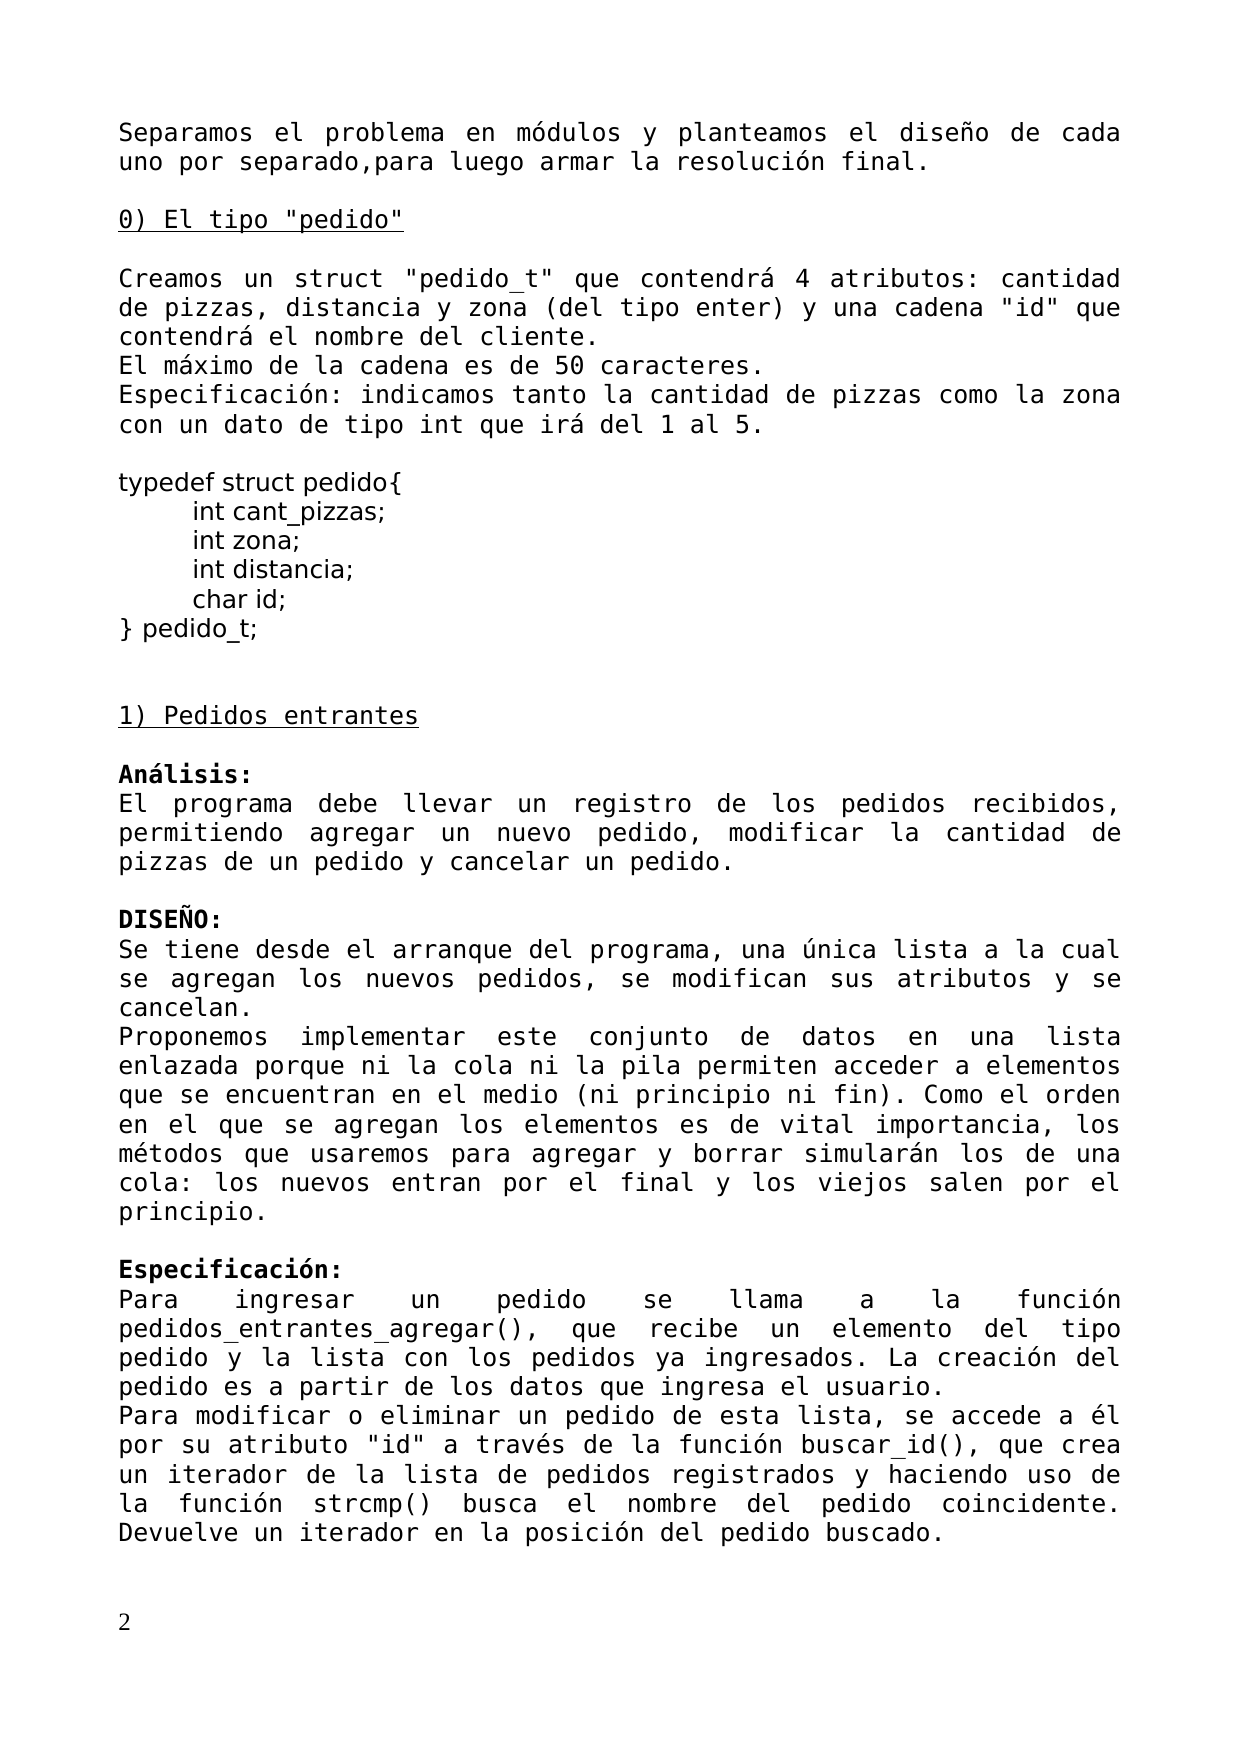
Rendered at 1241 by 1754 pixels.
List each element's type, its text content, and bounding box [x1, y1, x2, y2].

text Para ingresar un pedido se llama a la función pedidos_entrantes_agregar(), que recibe un elemento del tipo pedido y la lista con los pedidos ya ingresados. La creación del pedido es a partir de los datos que ingresa el usuario. [118, 1285, 1122, 1401]
text char id; [118, 585, 1122, 614]
text Especificación: [118, 1256, 1122, 1285]
text Creamos un struct "pedido_t" que contendrá 4 atributos: cantidad de pizzas, distancia y zona (del tipo enter) y una cadena "id" que contendrá el nombre del cliente. [118, 264, 1122, 351]
text Se tiene desde el arranque del programa, una única lista a la cual se agregan los nuevos pedidos, se modifican sus atributos y se cancelan. [118, 935, 1122, 1022]
text } pedido_t; [118, 614, 1122, 643]
text Análisis: [118, 760, 1122, 789]
text DISEÑO: [118, 906, 1122, 935]
text int distancia; [118, 556, 1122, 585]
text int zona; [118, 526, 1122, 556]
text 1) Pedidos entrantes [118, 701, 1122, 731]
text Separamos el problema en módulos y planteamos el diseño de cada uno por separado,para luego armar la resolución final. [118, 118, 1122, 176]
text 0) El tipo "pedido" [118, 206, 1122, 235]
text int cant_pizzas; [118, 497, 1122, 526]
text Para modificar o eliminar un pedido de esta lista, se accede a él por su atributo "id" a través de la función buscar_id(), que crea un iterador de la lista de pedidos registrados y haciendo uso de la función strcmp() busca el nombre del pedido coincidente. Devuelve un iterador en la posición del pedido buscado. [118, 1401, 1122, 1547]
text El máximo de la cadena es de 50 caracteres. [118, 351, 1122, 381]
text Especificación: indicamos tanto la cantidad de pizzas como la zona con un dato de tipo int que irá del 1 al 5. [118, 381, 1122, 439]
text El programa debe llevar un registro de los pedidos recibidos, permitiendo agregar un nuevo pedido, modificar la cantidad de pizzas de un pedido y cancelar un pedido. [118, 789, 1122, 876]
text typedef struct pedido{ [118, 468, 1122, 497]
text Proponemos implementar este conjunto de datos en una lista enlazada porque ni la cola ni la pila permiten acceder a elementos que se encuentran en el medio (ni principio ni fin). Como el orden en el que se agregan los elementos es de vital importancia, los métodos que usaremos para agregar y borrar simularán los de una cola: los nuevos entran por el final y los viejos salen por el principio. [118, 1022, 1122, 1226]
